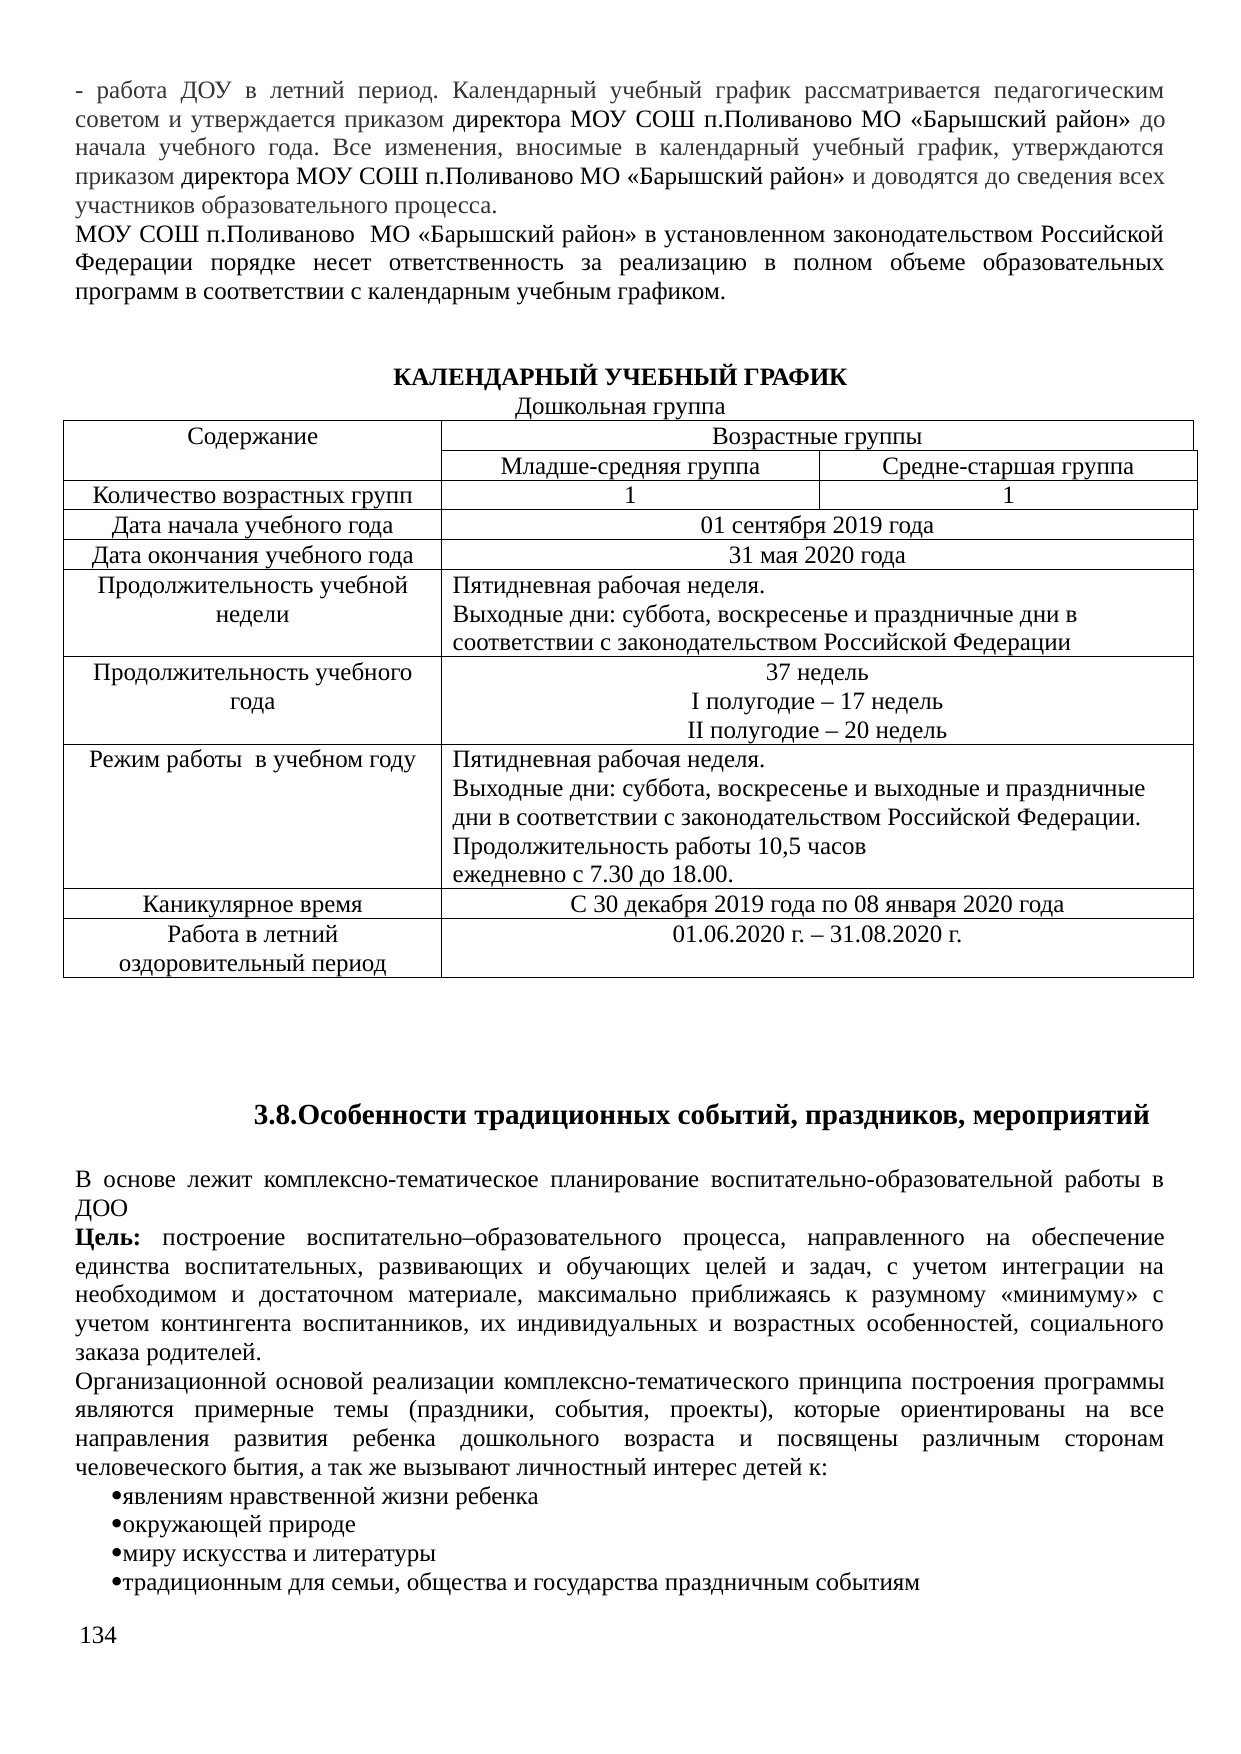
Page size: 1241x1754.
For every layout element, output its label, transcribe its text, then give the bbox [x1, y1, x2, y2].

text 3.8.Особенности традиционных событий, праздников, мероприятий [253, 1097, 1165, 1131]
table_cell Пятидневная рабочая неделя. Выходные дни: суббота, воскресенье и праздничные дни в соответствии с законодательством Российской Федерации [442, 570, 1193, 656]
table_cell Дата начала учебного года [64, 510, 441, 539]
text Дошкольная группа [75, 391, 1165, 420]
table_header Возрастные группы [442, 421, 1193, 450]
list миру искусства и литературы [112, 1538, 1165, 1567]
table_cell 1 [820, 481, 1197, 509]
table_header Содержание [64, 421, 441, 479]
table_cell 01.06.2020 г. – 31.08.2020 г. [442, 919, 1193, 977]
table_cell 31 мая 2020 года [442, 540, 1193, 569]
table_cell Средне-старшая группа [820, 451, 1197, 479]
table_cell Пятидневная рабочая неделя. Выходные дни: суббота, воскресенье и выходные и праздничные дни в соответствии с законодательством Российской Федерации. Продолжительность работы 10,5 часов ежедневно с 7.30 до 18.00. [442, 745, 1193, 888]
table_cell Продолжительность учебной недели [64, 570, 441, 656]
table_cell Каникулярное время [64, 889, 441, 918]
table_cell 37 недель I полугодие – 17 недель II полугодие – 20 недель [442, 657, 1193, 743]
table_cell Количество возрастных групп [64, 481, 441, 509]
text Цель: построение воспитательно–образовательного процесса, направленного на обеспечение единства воспитательных, развивающих и обучающих целей и задач, с учетом интеграции на необходимом и достаточном материале, максимально приближаясь к разумному «минимуму» с учетом контингента воспитанников, их индивидуальных и возрастных особенностей, социального заказа родителей. [75, 1222, 1165, 1366]
table_cell 01 сентября 2019 года [442, 510, 1193, 539]
table_cell Продолжительность учебного года [64, 657, 441, 743]
text - работа ДОУ в летний период. Календарный учебный график рассматривается педагогическим советом и утверждается приказом директора МОУ СОШ п.Поливаново МО «Барышский район» до начала учебного года. Все изменения, вносимые в календарный учебный график, утверждаются приказом директора МОУ СОШ п.Поливаново МО «Барышский район» и доводятся до сведения всех участников образовательного процесса. [75, 75, 1165, 219]
table_cell Дата окончания учебного года [64, 540, 441, 569]
list явлениям нравственной жизни ребенка [112, 1481, 1165, 1509]
list окружающей природе [112, 1509, 1165, 1538]
table_cell С 30 декабря 2019 года по 08 января 2020 года [442, 889, 1193, 918]
text В основе лежит комплексно-тематическое планирование воспитательно-образовательной работы в ДОО [75, 1164, 1165, 1222]
table_cell Младше-средняя группа [442, 451, 819, 479]
table_cell Работа в летний оздоровительный период [64, 919, 441, 977]
table_cell 1 [442, 481, 819, 509]
text КАЛЕНДАРНЫЙ УЧЕБНЫЙ ГРАФИК [75, 362, 1165, 391]
text МОУ СОШ п.Поливаново МО «Барышский район» в установленном законодательством Российской Федерации порядке несет ответственность за реализацию в полном объеме образовательных программ в соответствии с календарным учебным графиком. [75, 219, 1165, 305]
table_cell Режим работы в учебном году [64, 745, 441, 888]
list традиционным для семьи, общества и государства праздничным событиям [112, 1567, 1165, 1596]
text Организационной основой реализации комплексно-тематического принципа построения программы являются примерные темы (праздники, события, проекты), которые ориентированы на все направления развития ребенка дошкольного возраста и посвящены различным сторонам человеческого бытия, а так же вызывают личностный интерес детей к: [75, 1366, 1165, 1481]
